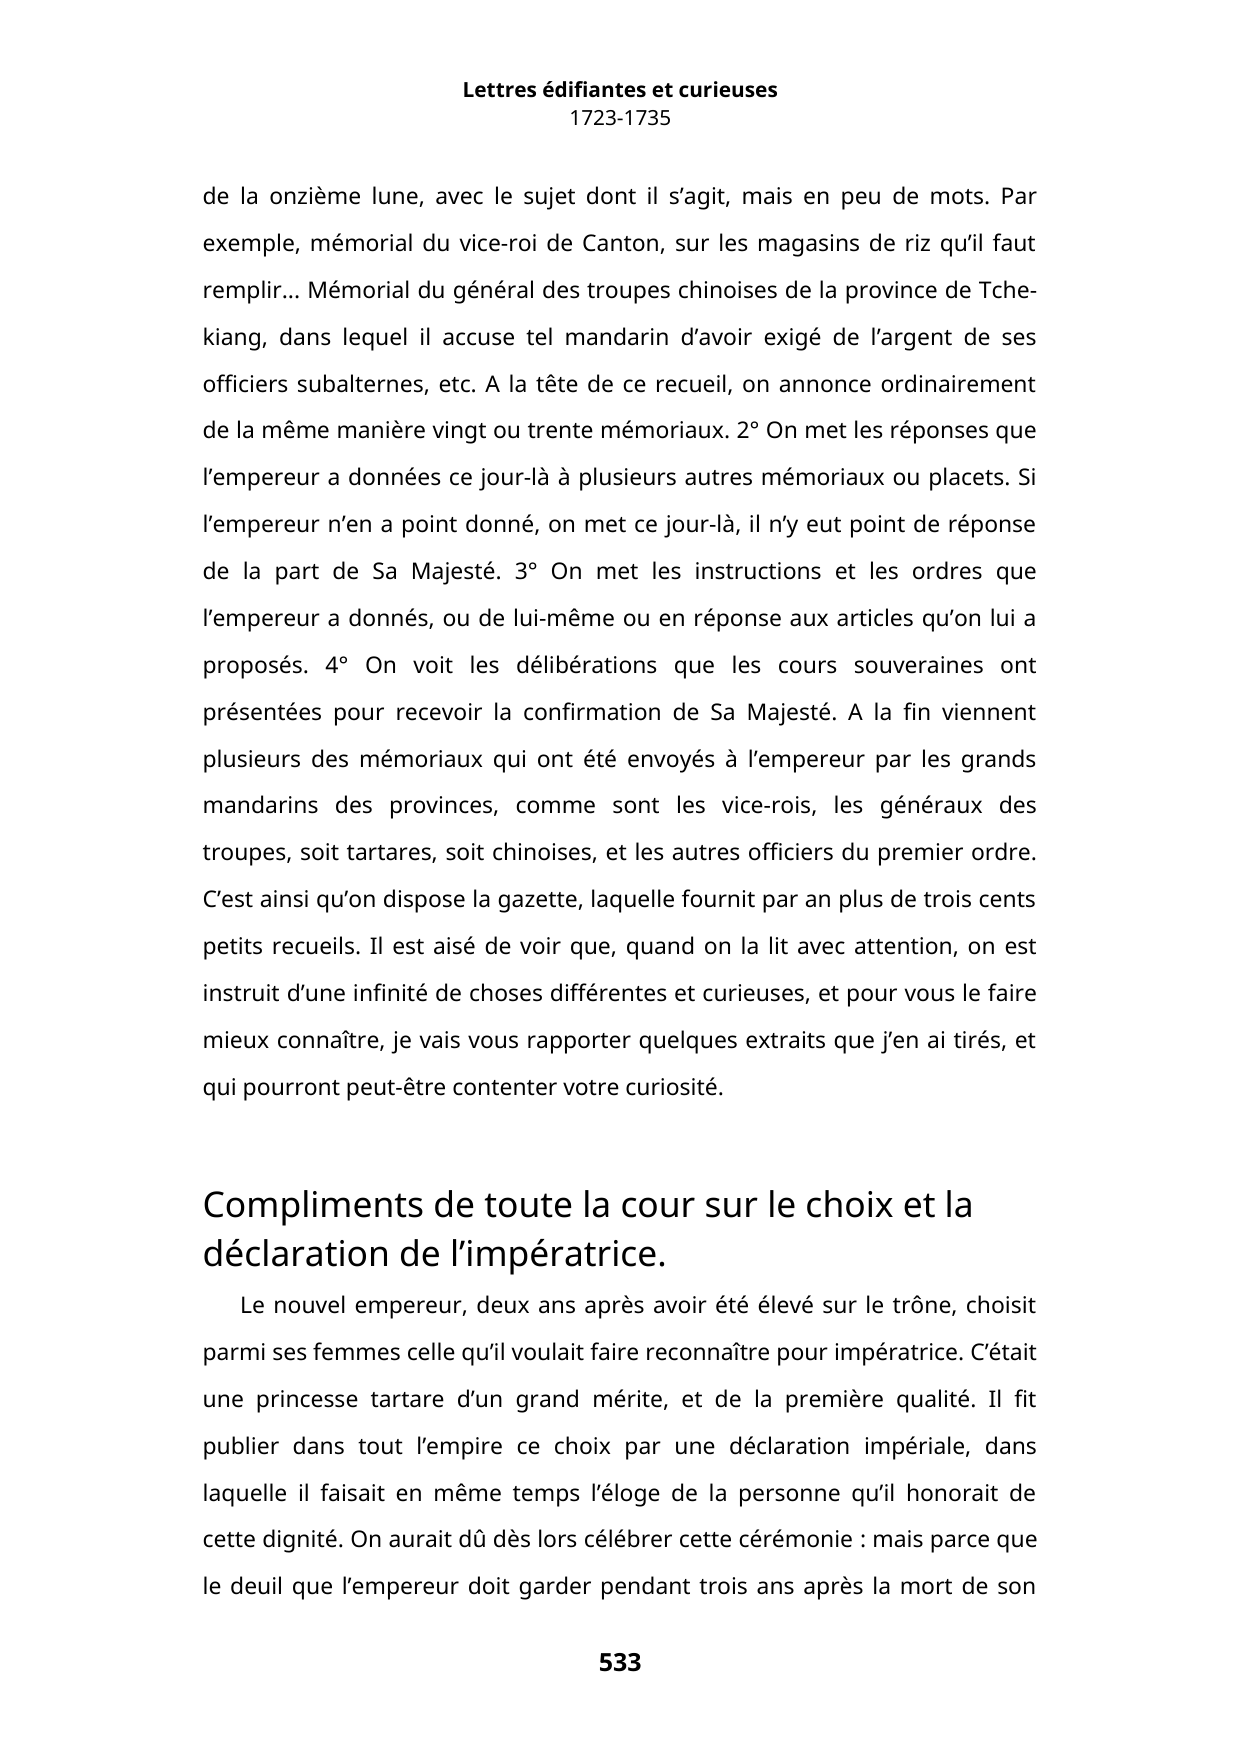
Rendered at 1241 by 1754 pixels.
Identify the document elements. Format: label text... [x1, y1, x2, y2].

text Le nouvel empereur, deux ans après avoir été élevé sur le trône, choisit parmi ses femmes celle qu’il voulait faire reconnaître pour impératrice. C’était une princesse tartare d’un grand mérite, et de la première qualité. Il fit publier dans tout l’empire ce choix par une déclaration impériale, dans laquelle il faisait en même temps l’éloge de la personne qu’il honorait de cette dignité. On aurait dû dès lors célébrer cette cérémonie : mais parce que le deuil que l’empereur doit garder pendant trois ans après la mort de son [202, 1289, 1038, 1601]
subtitle Compliments de toute la cour sur le choix et la déclaration de l’impératrice. [202, 1180, 1038, 1276]
text de la onzième lune, avec le sujet dont il s’agit, mais en peu de mots. Par exemple, mémorial du vice-roi de Canton, sur les magasins de riz qu’il faut remplir... Mémorial du général des troupes chinoises de la province de Tche-kiang, dans lequel il accuse tel mandarin d’avoir exigé de l’argent de ses officiers subalternes, etc. A la tête de ce recueil, on annonce ordinairement de la même manière vingt ou trente mémoriaux. 2° On met les réponses que l’empereur a données ce jour-là à plusieurs autres mémoriaux ou placets. Si l’empereur n’en a point donné, on met ce jour-là, il n’y eut point de réponse de la part de Sa Majesté. 3° On met les instructions et les ordres que l’empereur a donnés, ou de lui-même ou en réponse aux articles qu’on lui a proposés. 4° On voit les délibérations que les cours souveraines ont présentées pour recevoir la confirmation de Sa Majesté. A la fin viennent plusieurs des mémoriaux qui ont été envoyés à l’empereur par les grands mandarins des provinces, comme sont les vice-rois, les généraux des troupes, soit tartares, soit chinoises, et les autres officiers du premier ordre. C’est ainsi qu’on dispose la gazette, laquelle fournit par an plus de trois cents petits recueils. Il est aisé de voir que, quand on la lit avec attention, on est instruit d’une infinité de choses différentes et curieuses, et pour vous le faire mieux connaître, je vais vous rapporter quelques extraits que j’en ai tirés, et qui pourront peut-être contenter votre curiosité. [202, 180, 1038, 1102]
